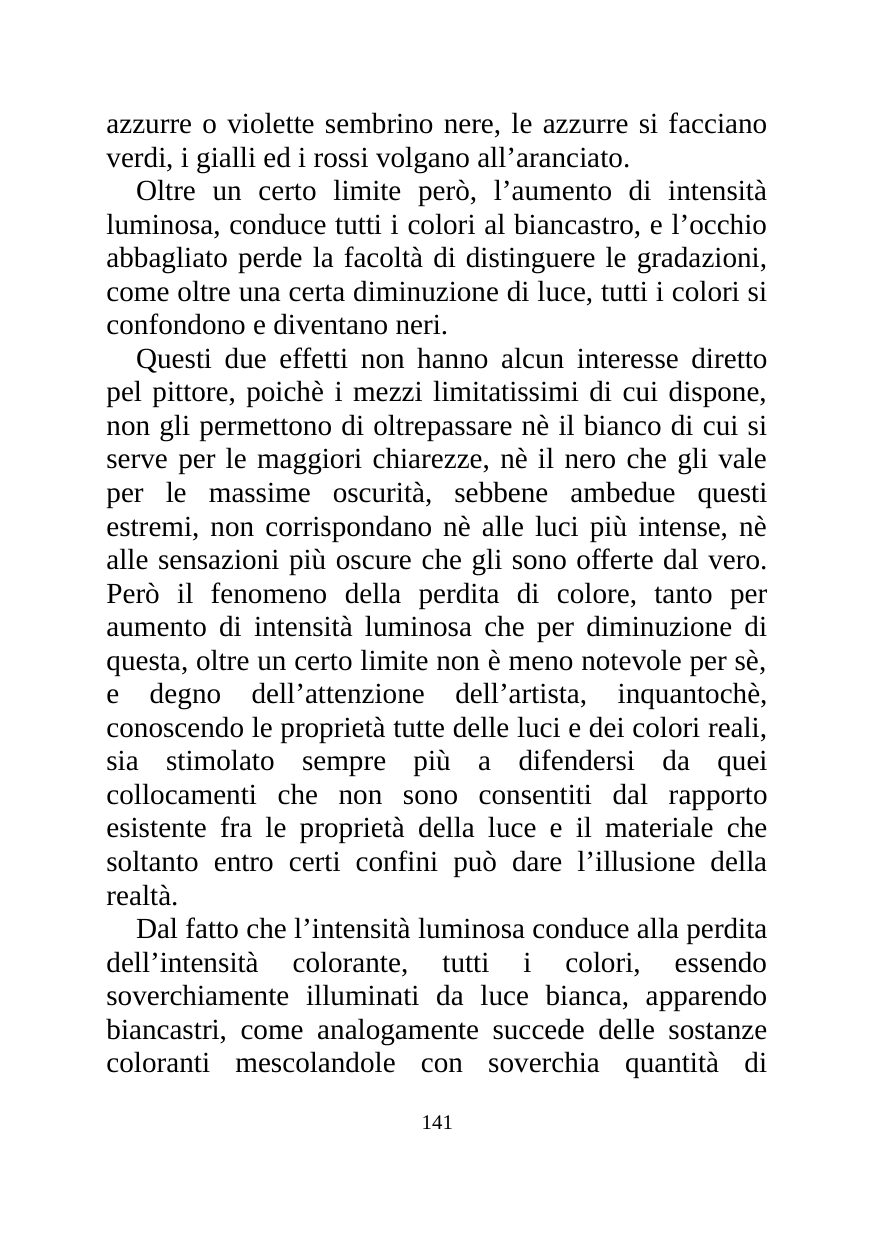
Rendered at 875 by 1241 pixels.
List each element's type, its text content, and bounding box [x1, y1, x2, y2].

text Oltre un certo limite però, l’aumento di intensità luminosa, conduce tutti i colori al biancastro, e l’occhio abbagliato perde la facoltà di distinguere le gradazioni, come oltre una certa diminuzione di luce, tutti i colori si confondono e diventano neri. [106, 173, 768, 341]
text azzurre o violette sembrino nere, le azzurre si facciano verdi, i gialli ed i rossi volgano all’aranciato. [106, 106, 768, 173]
text Dal fatto che l’intensità luminosa conduce alla perdita dell’intensità colorante, tutti i colori, essendo soverchiamente illuminati da luce bianca, apparendo biancastri, come analogamente succede delle sostanze coloranti mescolandole con soverchia quantità di [106, 911, 768, 1079]
text Questi due effetti non hanno alcun interesse diretto pel pittore, poichè i mezzi limitatissimi di cui dispone, non gli permettono di oltrepassare nè il bianco di cui si serve per le maggiori chiarezze, nè il nero che gli vale per le massime oscurità, sebbene ambedue questi estremi, non corrispondano nè alle luci più intense, nè alle sensazioni più oscure che gli sono offerte dal vero. Però il fenomeno della perdita di colore, tanto per aumento di intensità luminosa che per diminuzione di questa, oltre un certo limite non è meno notevole per sè, e degno dell’attenzione dell’artista, inquantochè, conoscendo le proprietà tutte delle luci e dei colori reali, sia stimolato sempre più a difendersi da quei collocamenti che non sono consentiti dal rapporto esistente fra le proprietà della luce e il materiale che soltanto entro certi confini può dare l’illusione della realtà. [106, 341, 768, 911]
